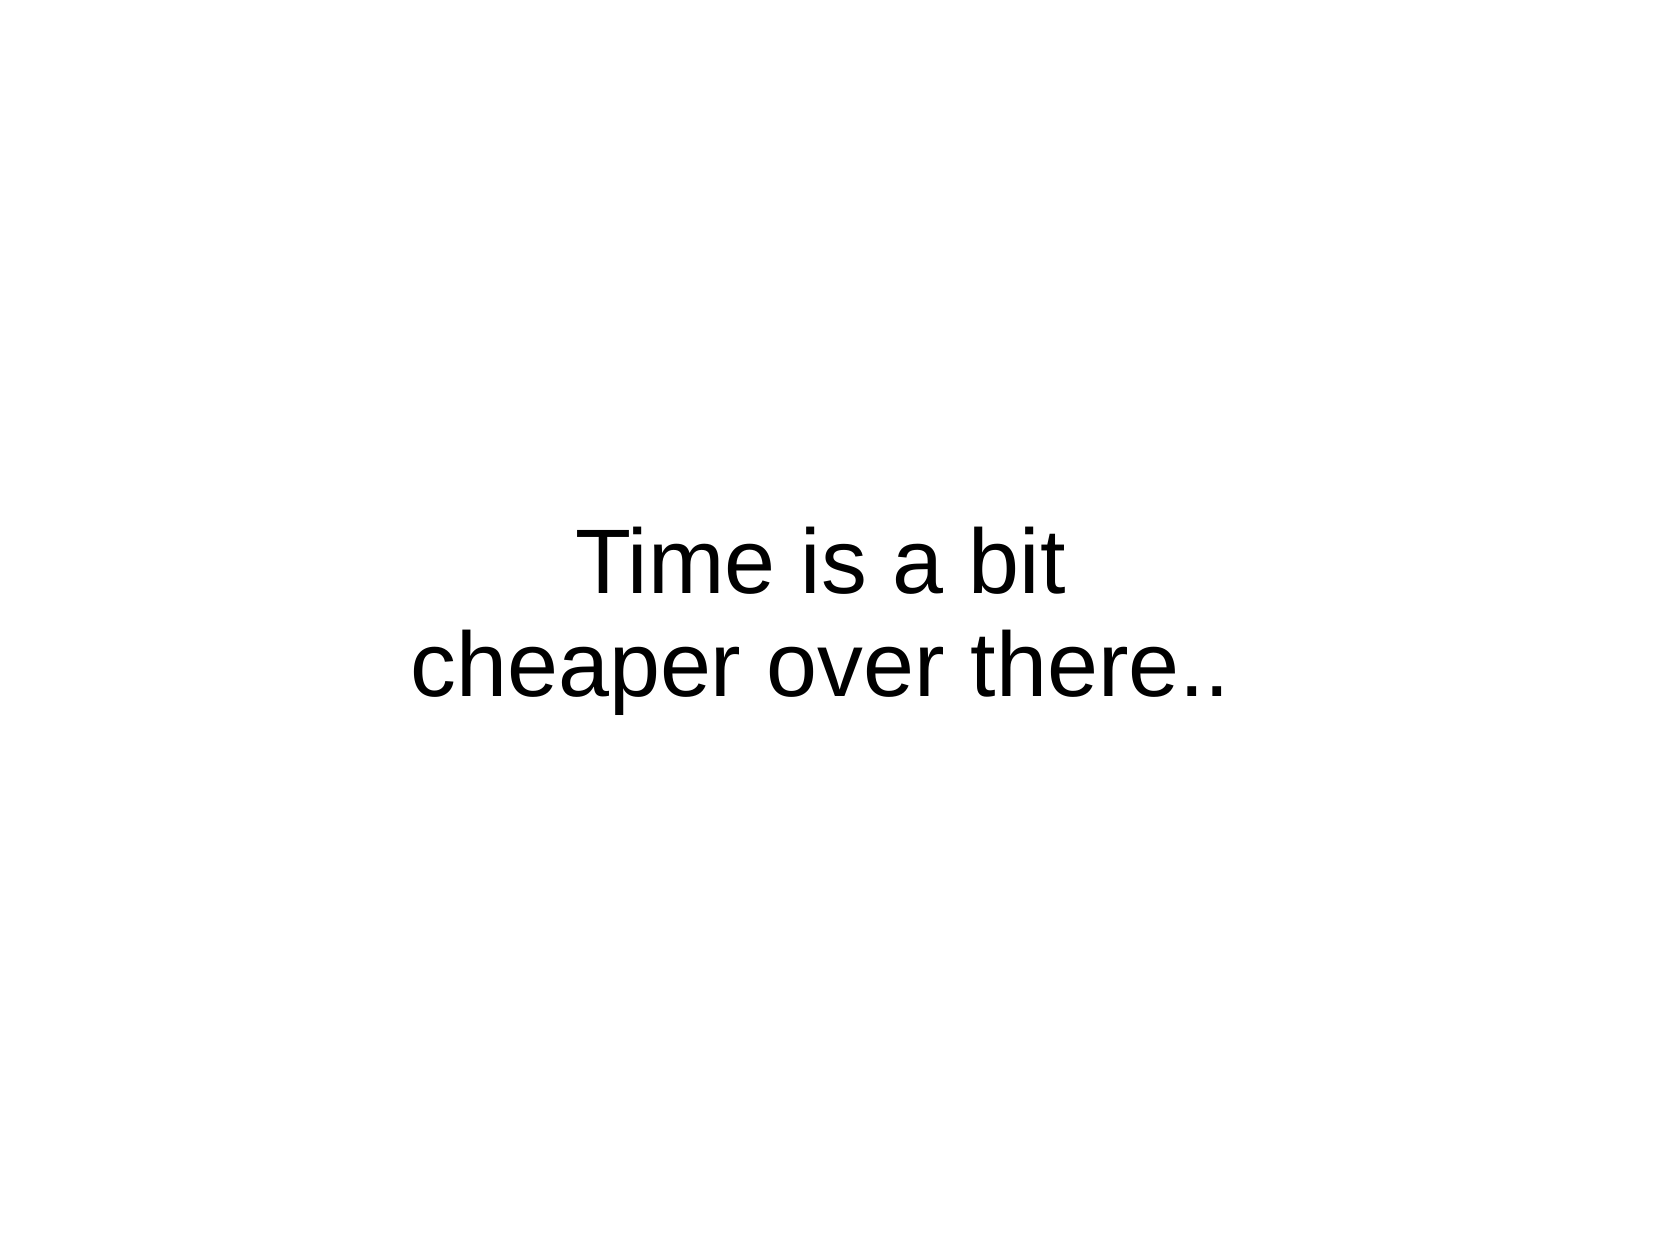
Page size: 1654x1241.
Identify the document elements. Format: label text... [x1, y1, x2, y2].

title Time is a bit cheaper over there.. [71, 510, 1561, 718]
